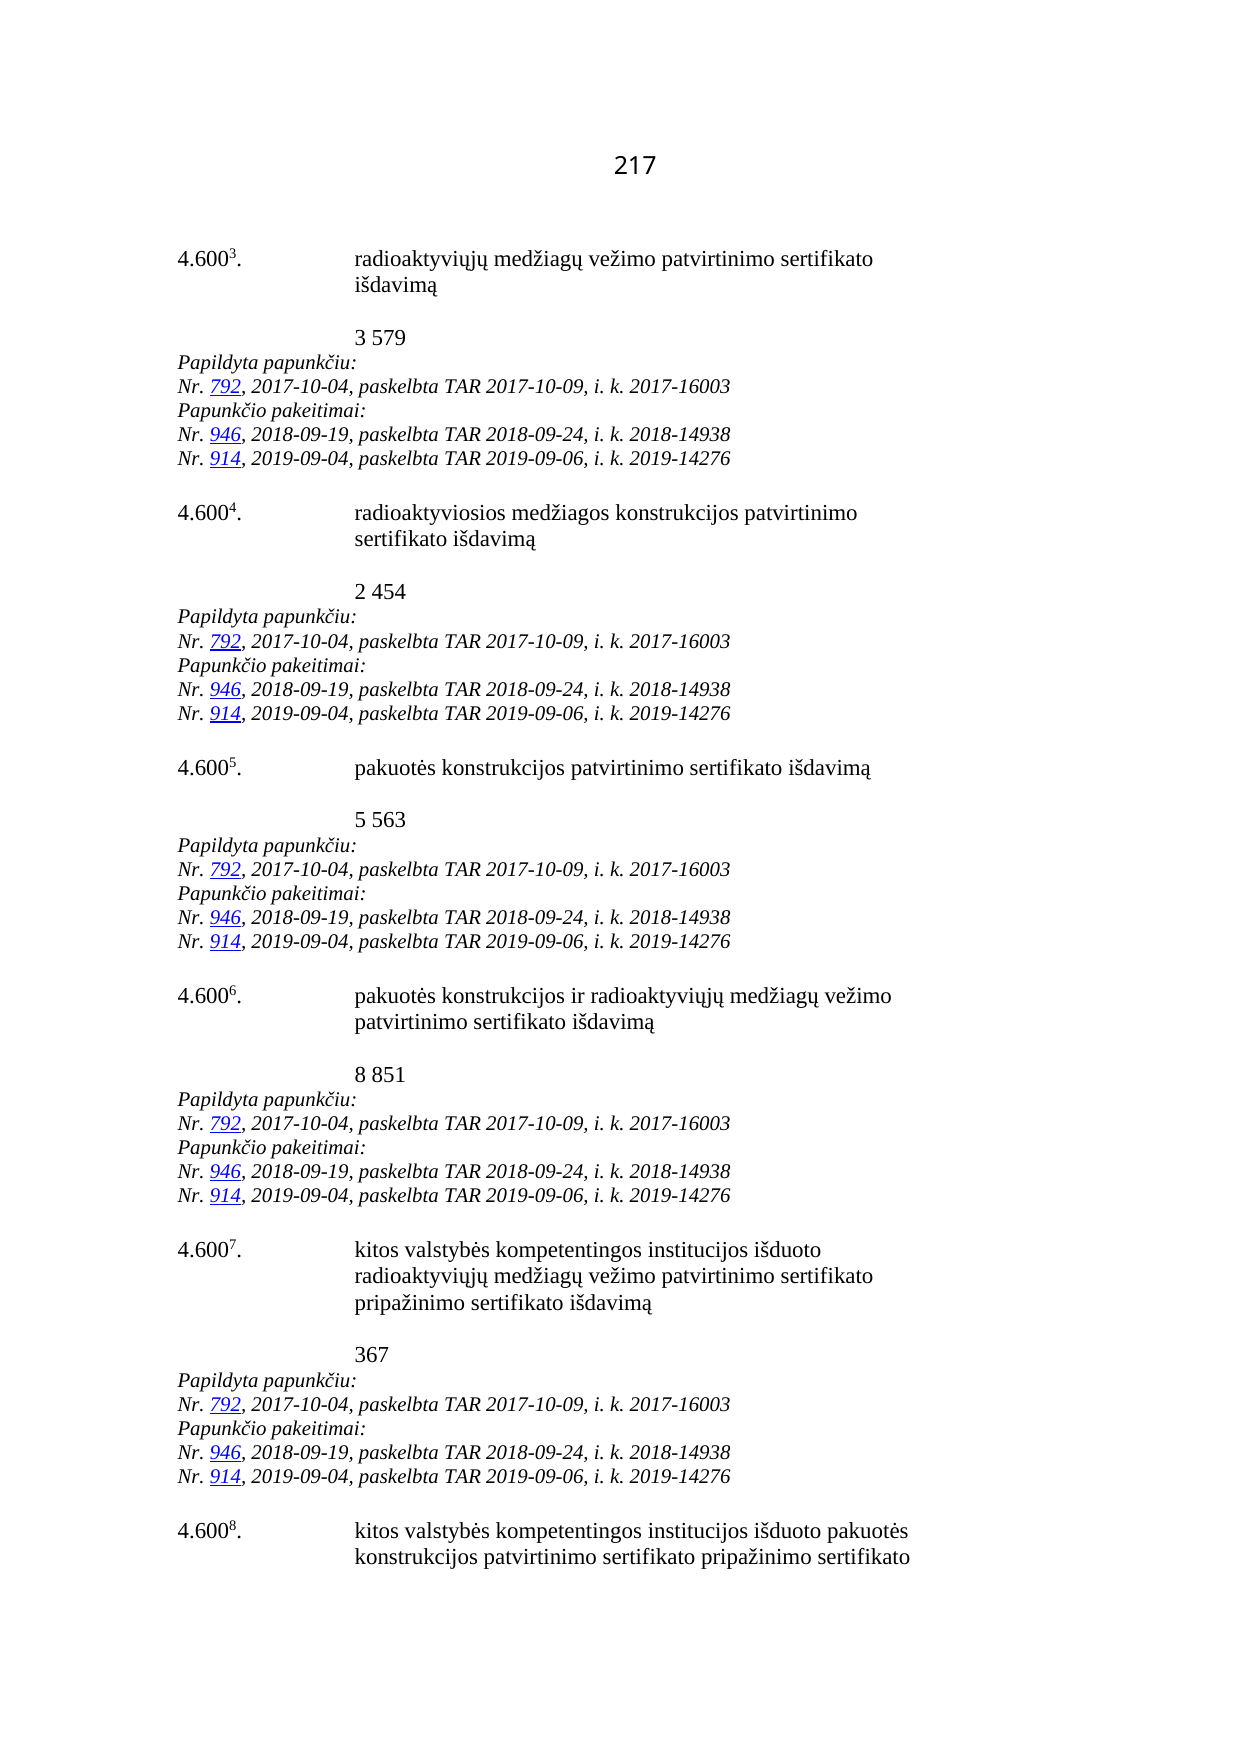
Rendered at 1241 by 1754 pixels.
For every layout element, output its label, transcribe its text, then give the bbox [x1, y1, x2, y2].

text Papildyta papunkčiu: [177, 350, 1093, 374]
text Papunkčio pakeitimai: [177, 653, 1093, 677]
text Papildyta papunkčiu: [177, 604, 1093, 628]
text Nr. 946, 2018-09-19, paskelbta TAR 2018-09-24, i. k. 2018-14938 [177, 905, 1093, 929]
text Nr. 914, 2019-09-04, paskelbta TAR 2019-09-06, i. k. 2019-14276 [177, 1464, 1093, 1488]
text 4.6005. pakuotės konstrukcijos patvirtinimo sertifikato išdavimą 5 563 [177, 753, 945, 833]
text Nr. 792, 2017-10-04, paskelbta TAR 2017-10-09, i. k. 2017-16003 [177, 628, 1093, 653]
text Nr. 792, 2017-10-04, paskelbta TAR 2017-10-09, i. k. 2017-16003 [177, 1392, 1093, 1416]
text Nr. 946, 2018-09-19, paskelbta TAR 2018-09-24, i. k. 2018-14938 [177, 422, 1093, 446]
text 4.6004. radioaktyviosios medžiagos konstrukcijos patvirtinimo sertifikato išdavimą 2 454 [177, 499, 945, 604]
text Nr. 946, 2018-09-19, paskelbta TAR 2018-09-24, i. k. 2018-14938 [177, 677, 1093, 701]
text Nr. 946, 2018-09-19, paskelbta TAR 2018-09-24, i. k. 2018-14938 [177, 1159, 1093, 1183]
text Papunkčio pakeitimai: [177, 1135, 1093, 1159]
text Nr. 946, 2018-09-19, paskelbta TAR 2018-09-24, i. k. 2018-14938 [177, 1440, 1093, 1464]
text Nr. 914, 2019-09-04, paskelbta TAR 2019-09-06, i. k. 2019-14276 [177, 929, 1093, 953]
text Nr. 914, 2019-09-04, paskelbta TAR 2019-09-06, i. k. 2019-14276 [177, 446, 1093, 470]
text 4.6008. kitos valstybės kompetentingos institucijos išduoto pakuotės konstrukcijos patvirtinimo sertifikato pripažinimo sertifikato [177, 1517, 945, 1570]
text 4.6006. pakuotės konstrukcijos ir radioaktyviųjų medžiagų vežimo patvirtinimo sertifikato išdavimą 8 851 [177, 982, 945, 1087]
text Nr. 914, 2019-09-04, paskelbta TAR 2019-09-06, i. k. 2019-14276 [177, 701, 1093, 725]
text Papunkčio pakeitimai: [177, 398, 1093, 422]
text Papildyta papunkčiu: [177, 1368, 1093, 1392]
text 4.6007. kitos valstybės kompetentingos institucijos išduoto radioaktyviųjų medžiagų vežimo patvirtinimo sertifikato pripažinimo sertifikato išdavimą 367 [177, 1236, 945, 1368]
text Nr. 792, 2017-10-04, paskelbta TAR 2017-10-09, i. k. 2017-16003 [177, 857, 1093, 881]
text Nr. 792, 2017-10-04, paskelbta TAR 2017-10-09, i. k. 2017-16003 [177, 374, 1093, 398]
text Nr. 792, 2017-10-04, paskelbta TAR 2017-10-09, i. k. 2017-16003 [177, 1111, 1093, 1135]
text Papildyta papunkčiu: [177, 833, 1093, 857]
text 4.6003. radioaktyviųjų medžiagų vežimo patvirtinimo sertifikato išdavimą 3 579 [177, 244, 945, 350]
text Papunkčio pakeitimai: [177, 1416, 1093, 1440]
text Papildyta papunkčiu: [177, 1087, 1093, 1111]
text Papunkčio pakeitimai: [177, 881, 1093, 905]
text Nr. 914, 2019-09-04, paskelbta TAR 2019-09-06, i. k. 2019-14276 [177, 1183, 1093, 1207]
